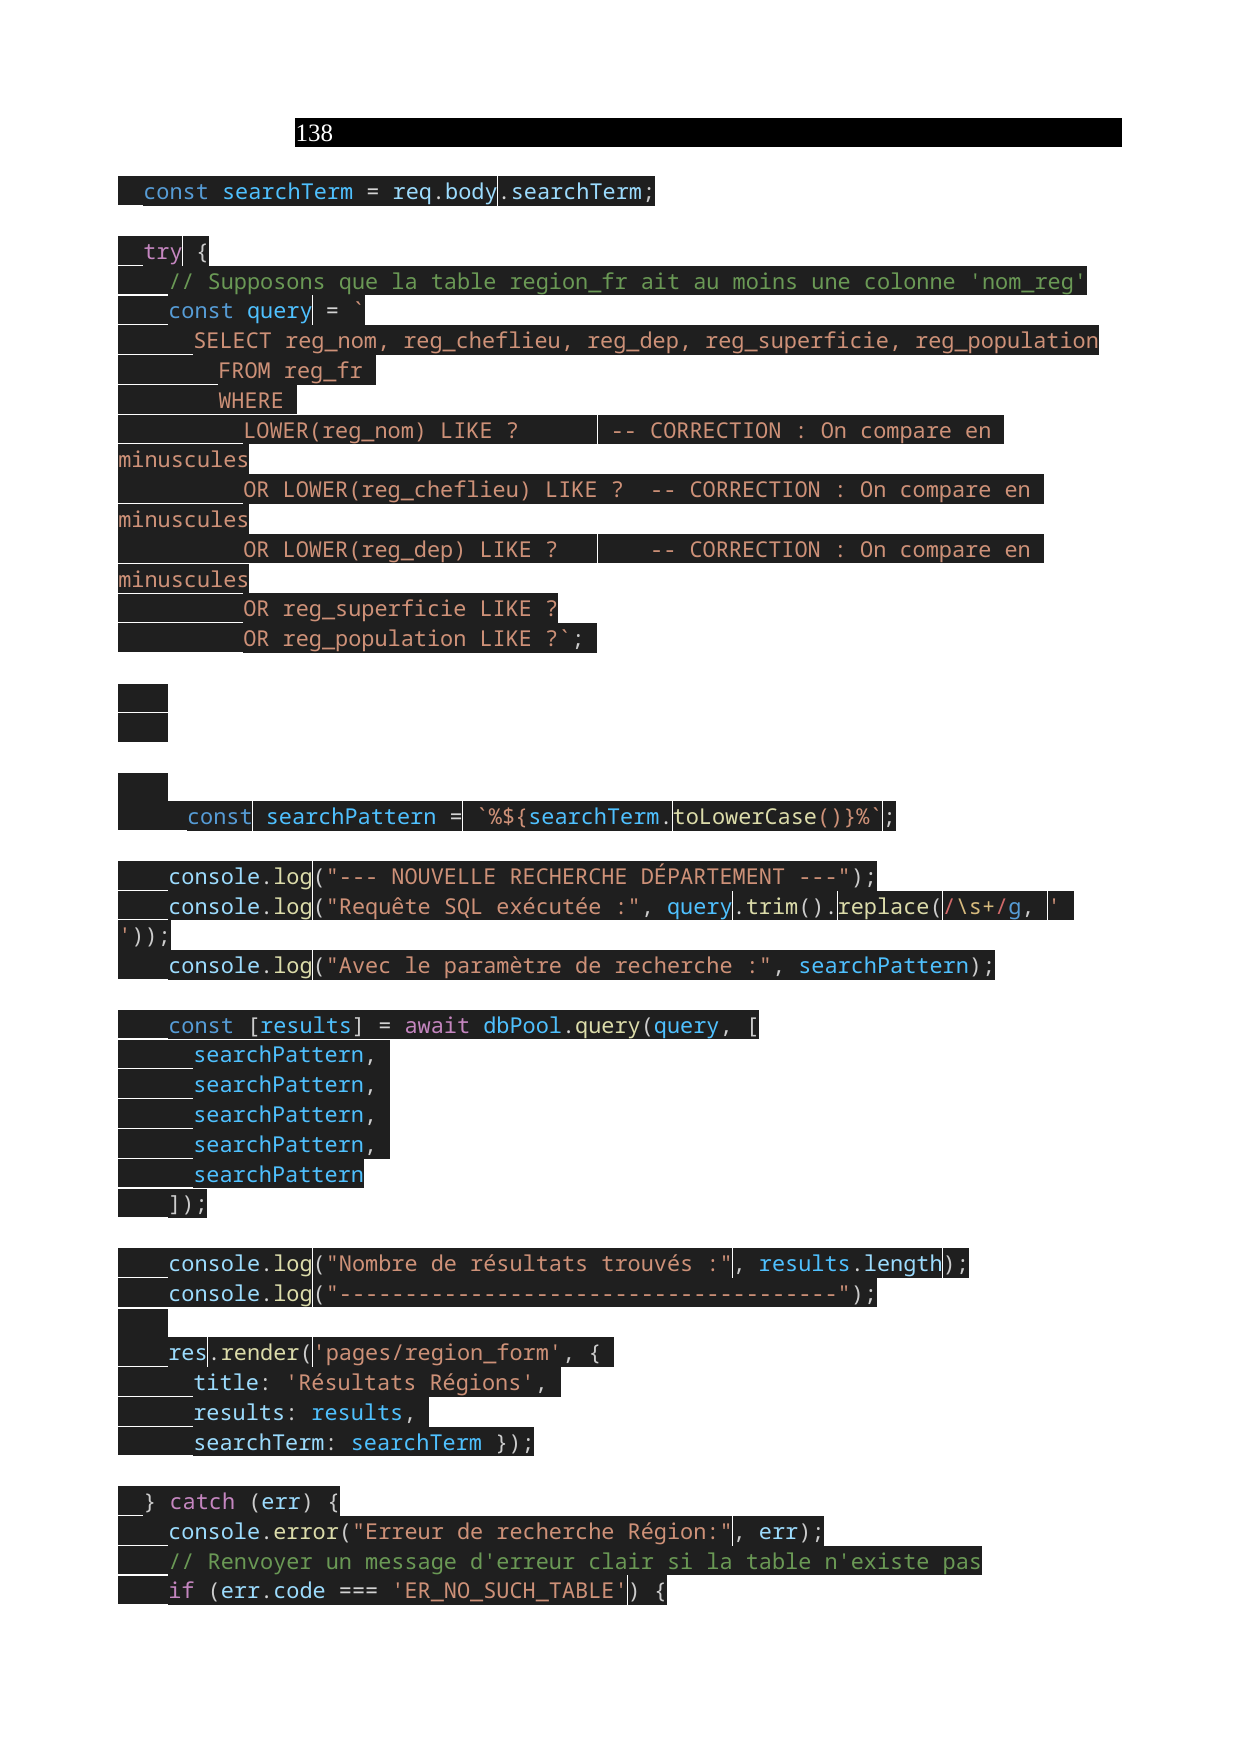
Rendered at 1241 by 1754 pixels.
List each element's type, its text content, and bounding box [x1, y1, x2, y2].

text console.log("Nombre de résultats trouvés :", results.length); [118, 1248, 1122, 1278]
text const query = ` [118, 295, 1122, 325]
text if (err.code === 'ER_NO_SUCH_TABLE') { [118, 1575, 1122, 1605]
text } catch (err) { [118, 1486, 1122, 1516]
text searchPattern [118, 1159, 1122, 1188]
text // Supposons que la table region_fr ait au moins une colonne 'nom_reg' [118, 266, 1122, 295]
text OR reg_population LIKE ?`; [118, 623, 1122, 653]
text title: 'Résultats Régions', [118, 1367, 1122, 1397]
text console.log("--------------------------------------"); [118, 1278, 1122, 1307]
text OR reg_superficie LIKE ? [118, 593, 1122, 623]
text results: results, [118, 1397, 1122, 1427]
text OR LOWER(reg_cheflieu) LIKE ? -- CORRECTION : On compare en minuscules [118, 474, 1122, 534]
text console.log("--- NOUVELLE RECHERCHE DÉPARTEMENT ---"); [118, 861, 1122, 891]
text WHERE [118, 385, 1122, 414]
text console.log("Requête SQL exécutée :", query.trim().replace(/\s+/g, ' ')); [118, 891, 1122, 950]
text LOWER(reg_nom) LIKE ? -- CORRECTION : On compare en minuscules [118, 414, 1122, 474]
text searchPattern, [118, 1069, 1122, 1099]
text searchPattern, [118, 1039, 1122, 1069]
text searchPattern, [118, 1099, 1122, 1129]
text const searchTerm = req.body.searchTerm; [118, 176, 1122, 206]
text console.log("Avec le paramètre de recherche :", searchPattern); [118, 950, 1122, 980]
text try { [118, 236, 1122, 266]
text ]); [118, 1188, 1122, 1218]
text searchPattern, [118, 1129, 1122, 1159]
text // Renvoyer un message d'erreur clair si la table n'existe pas [118, 1546, 1122, 1575]
text searchTerm: searchTerm }); [118, 1427, 1122, 1456]
text SELECT reg_nom, reg_cheflieu, reg_dep, reg_superficie, reg_population [118, 325, 1122, 355]
text const [results] = await dbPool.query(query, [ [118, 1010, 1122, 1039]
text console.error("Erreur de recherche Région:", err); [118, 1516, 1122, 1546]
text OR LOWER(reg_dep) LIKE ? -- CORRECTION : On compare en minuscules [118, 534, 1122, 593]
text res.render('pages/region_form', { [118, 1337, 1122, 1367]
text const searchPattern = `%${searchTerm.toLowerCase()}%`; [118, 801, 1122, 831]
text FROM reg_fr [118, 355, 1122, 385]
